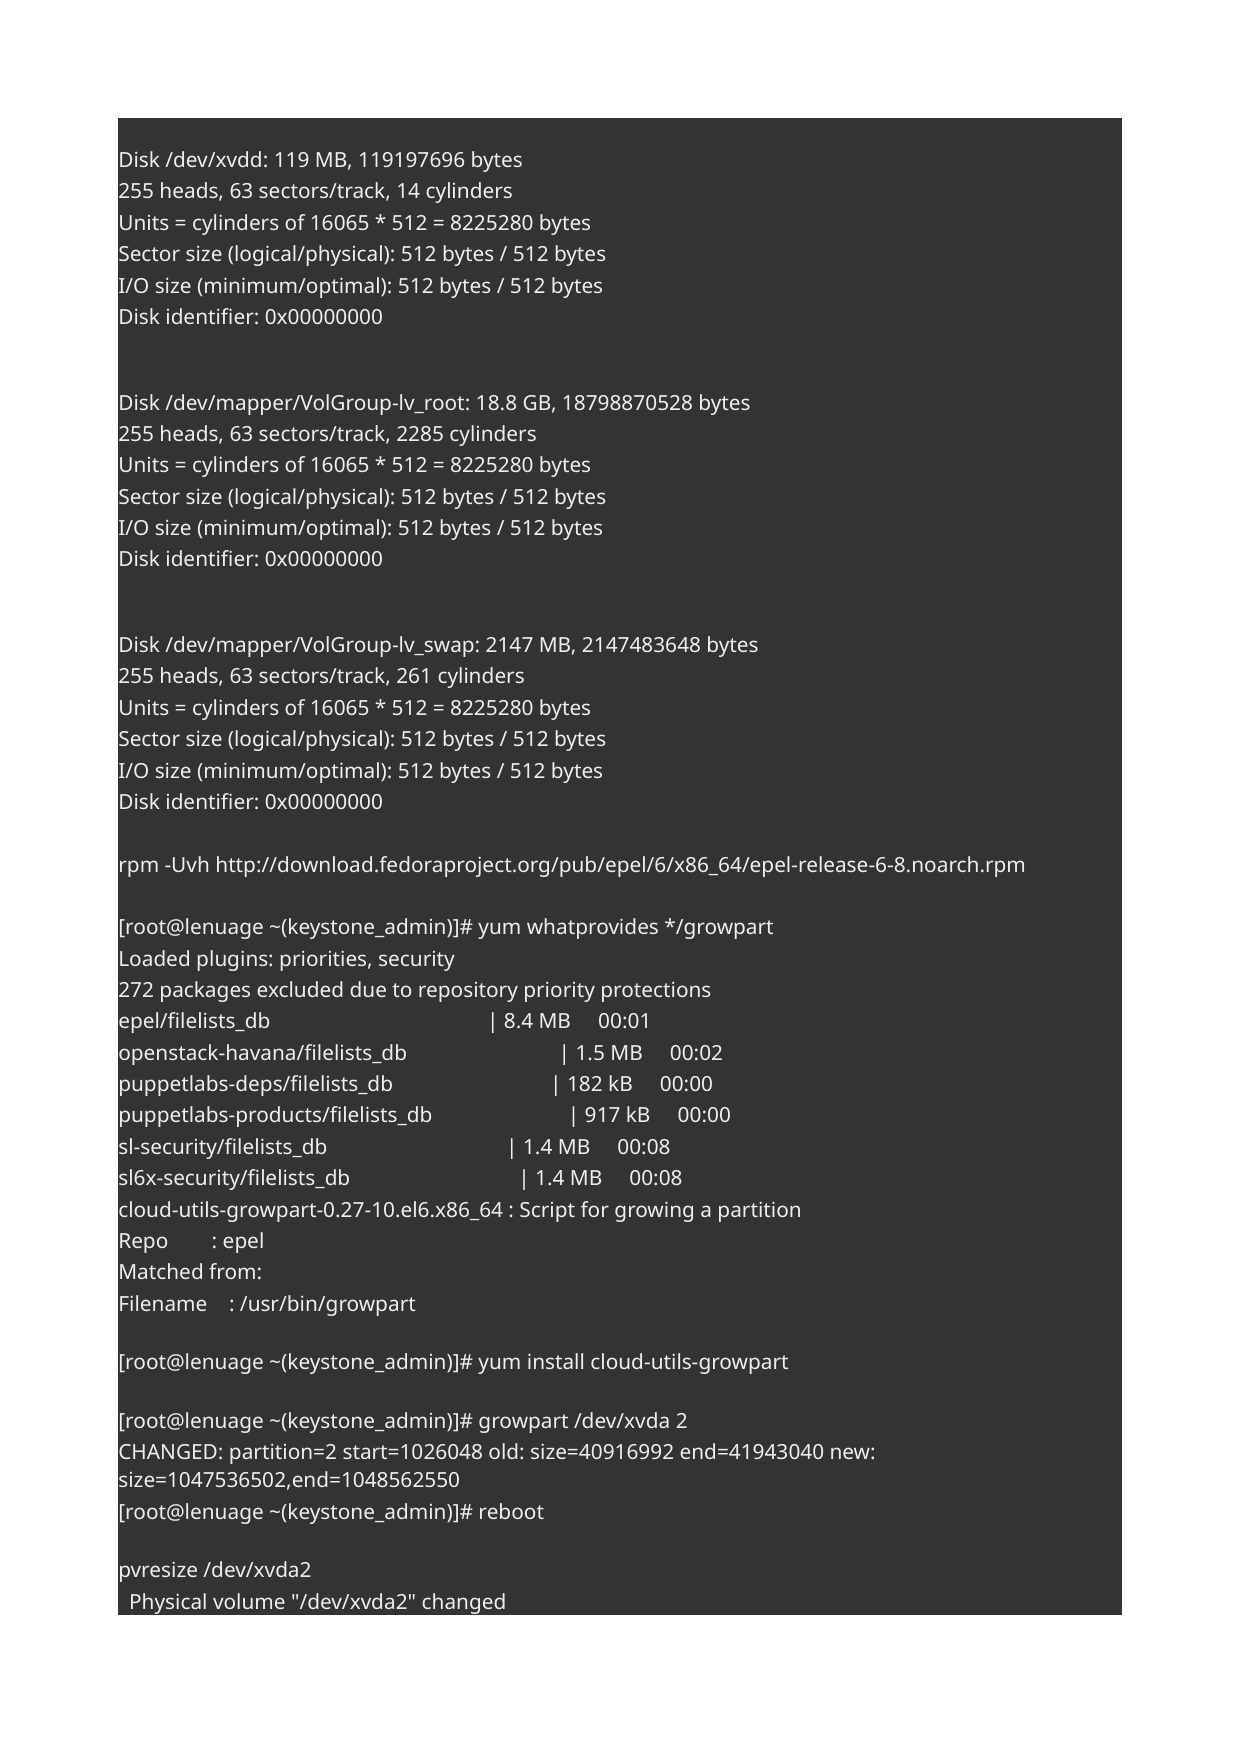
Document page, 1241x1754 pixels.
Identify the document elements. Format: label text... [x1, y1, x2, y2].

text [root@lenuage ~(keystone_admin)]# growpart /dev/xvda 2 [118, 1406, 1122, 1434]
text Disk /dev/mapper/VolGroup-lv_swap: 2147 MB, 2147483648 bytes [118, 630, 1122, 659]
text Disk identifier: 0x00000000 [118, 787, 1122, 816]
text 255 heads, 63 sectors/track, 14 cylinders [118, 177, 1122, 205]
text Disk identifier: 0x00000000 [118, 302, 1122, 331]
text [root@lenuage ~(keystone_admin)]# yum whatprovides */growpart [118, 912, 1122, 941]
text I/O size (minimum/optimal): 512 bytes / 512 bytes [118, 513, 1122, 542]
text rpm -Uvh http://download.fedoraproject.org/pub/epel/6/x86_64/epel-release-6-8.noarch.rpm [118, 850, 1122, 878]
text puppetlabs-deps/filelists_db | 182 kB 00:00 [118, 1069, 1122, 1098]
text Sector size (logical/physical): 512 bytes / 512 bytes [118, 239, 1122, 268]
text Sector size (logical/physical): 512 bytes / 512 bytes [118, 724, 1122, 753]
text pvresize /dev/xvda2 [118, 1556, 1122, 1584]
text Repo : epel [118, 1226, 1122, 1254]
text 255 heads, 63 sectors/track, 261 cylinders [118, 662, 1122, 690]
text CHANGED: partition=2 start=1026048 old: size=40916992 end=41943040 new: size=1047536502,end=1048562550 [118, 1437, 1122, 1494]
text Filename : /usr/bin/growpart [118, 1289, 1122, 1317]
text epel/filelists_db | 8.4 MB 00:01 [118, 1007, 1122, 1035]
text [root@lenuage ~(keystone_admin)]# reboot [118, 1497, 1122, 1525]
text sl-security/filelists_db | 1.4 MB 00:08 [118, 1132, 1122, 1160]
text 272 packages excluded due to repository priority protections [118, 975, 1122, 1004]
text I/O size (minimum/optimal): 512 bytes / 512 bytes [118, 756, 1122, 784]
text openstack-havana/filelists_db | 1.5 MB 00:02 [118, 1038, 1122, 1066]
text Units = cylinders of 16065 * 512 = 8225280 bytes [118, 208, 1122, 236]
text Loaded plugins: priorities, security [118, 944, 1122, 972]
text cloud-utils-growpart-0.27-10.el6.x86_64 : Script for growing a partition [118, 1195, 1122, 1223]
text Units = cylinders of 16065 * 512 = 8225280 bytes [118, 693, 1122, 721]
text Disk identifier: 0x00000000 [118, 544, 1122, 573]
text Matched from: [118, 1257, 1122, 1286]
text Disk /dev/xvdd: 119 MB, 119197696 bytes [118, 145, 1122, 174]
text I/O size (minimum/optimal): 512 bytes / 512 bytes [118, 271, 1122, 299]
text sl6x-security/filelists_db | 1.4 MB 00:08 [118, 1163, 1122, 1192]
text Disk /dev/mapper/VolGroup-lv_root: 18.8 GB, 18798870528 bytes [118, 388, 1122, 416]
text Physical volume "/dev/xvda2" changed [118, 1587, 1122, 1615]
text 255 heads, 63 sectors/track, 2285 cylinders [118, 419, 1122, 448]
text Sector size (logical/physical): 512 bytes / 512 bytes [118, 482, 1122, 510]
text puppetlabs-products/filelists_db | 917 kB 00:00 [118, 1101, 1122, 1129]
text [root@lenuage ~(keystone_admin)]# yum install cloud-utils-growpart [118, 1347, 1122, 1376]
text Units = cylinders of 16065 * 512 = 8225280 bytes [118, 451, 1122, 479]
